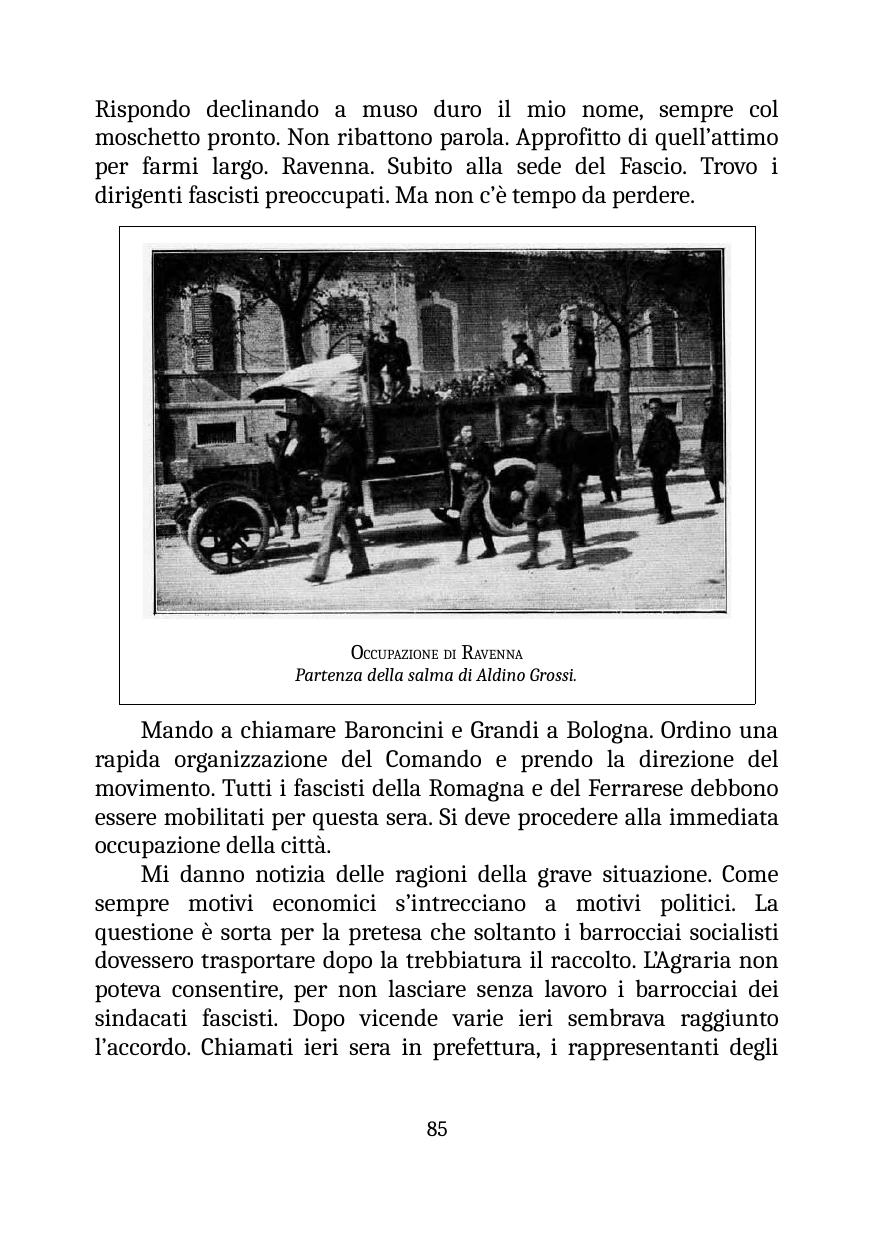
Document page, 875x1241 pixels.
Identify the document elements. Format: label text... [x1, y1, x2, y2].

picture [142, 243, 732, 619]
text Partenza della salma di Aldino Grossi. [128, 664, 746, 686]
text Rispondo declinando a muso duro il mio nome, sempre col moschetto pronto. Non ribattono parola. Approfitto di quell’attimo per farmi largo. Ravenna. Subito alla sede del Fascio. Trovo i dirigenti fascisti preoccupati. Ma non c’è tempo da perdere. [94, 94, 779, 209]
text Occupazione di Ravenna [128, 640, 746, 664]
text Mi danno notizia delle ragioni della grave situazione. Come sempre motivi economici s’intrecciano a motivi politici. La questione è sorta per la pretesa che soltanto i barrocciai socialisti dovessero trasportare dopo la trebbiatura il raccolto. L’Agraria non poteva consentire, per non lasciare senza lavoro i barrocciai dei sindacati fascisti. Dopo vicende varie ieri sembrava raggiunto l’accordo. Chiamati ieri sera in prefettura, i rappresentanti degli [94, 860, 779, 1061]
text Mando a chiamare Baroncini e Grandi a Bologna. Ordino una rapida organizzazione del Comando e prendo la direzione del movimento. Tutti i fascisti della Romagna e del Ferrarese debbono essere mobilitati per questa sera. Si deve procedere alla immediata occupazione della città. [94, 209, 779, 860]
